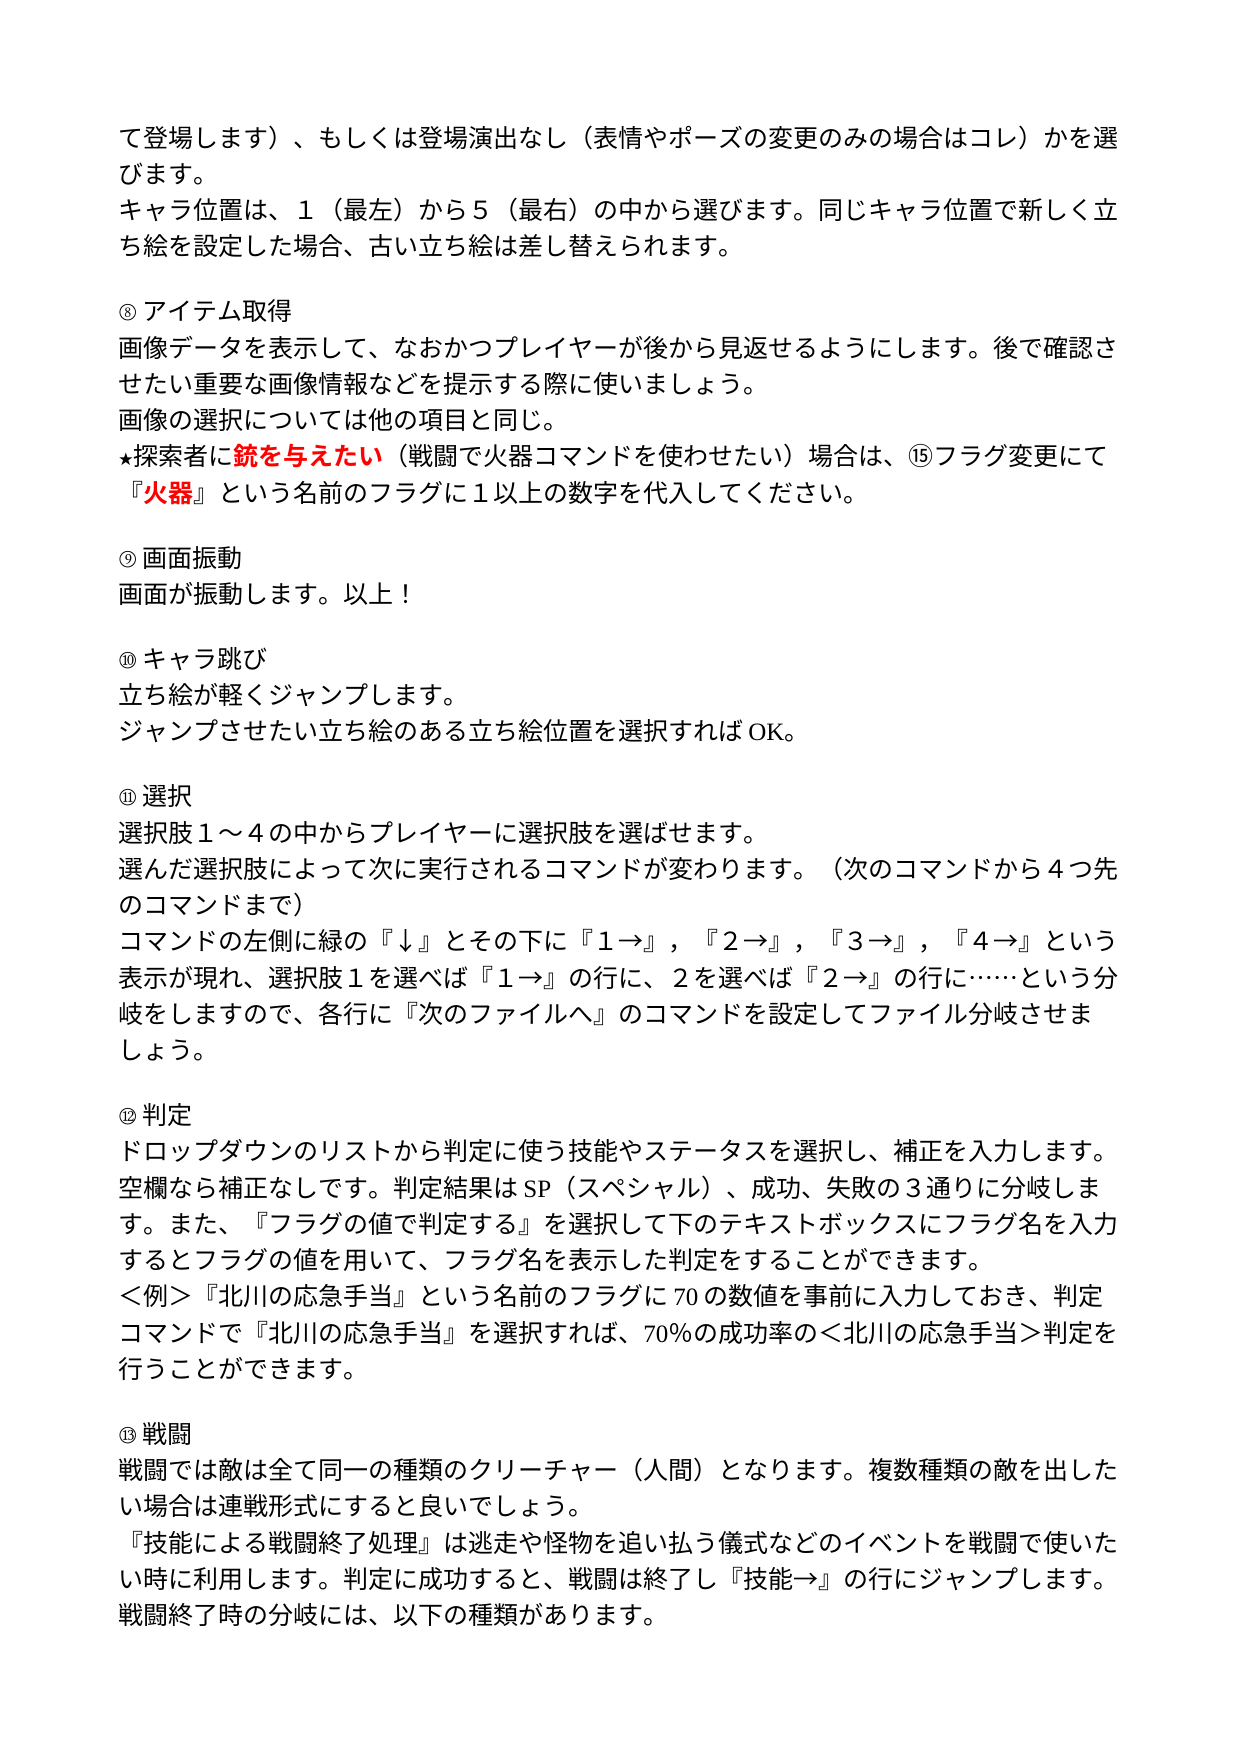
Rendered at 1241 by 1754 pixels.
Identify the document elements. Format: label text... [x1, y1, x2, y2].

text て登場します）、もしくは登場演出なし（表情やポーズの変更のみの場合はコレ）かを選びます。 [118, 118, 1122, 191]
text 画面が振動します。以上！ [118, 574, 1122, 611]
text ⑩キャラ跳び [118, 639, 1122, 676]
text ドロップダウンのリストから判定に使う技能やステータスを選択し、補正を入力します。空欄なら補正なしです。判定結果はSP（スペシャル）、成功、失敗の３通りに分岐します。また、『フラグの値で判定する』を選択して下のテキストボックスにフラグ名を入力するとフラグの値を用いて、フラグ名を表示した判定をすることができます。 [118, 1132, 1122, 1277]
text 画像データを表示して、なおかつプレイヤーが後から見返せるようにします。後で確認させたい重要な画像情報などを提示する際に使いましょう。 [118, 328, 1122, 401]
text 戦闘では敵は全て同一の種類のクリーチャー（人間）となります。複数種類の敵を出したい場合は連戦形式にすると良いでしょう。 [118, 1451, 1122, 1523]
text 選んだ選択肢によって次に実行されるコマンドが変わります。（次のコマンドから４つ先のコマンドまで） [118, 849, 1122, 922]
text 選択肢１～４の中からプレイヤーに選択肢を選ばせます。 [118, 813, 1122, 849]
text 戦闘終了時の分岐には、以下の種類があります。 [118, 1596, 1122, 1632]
text ⑨画面振動 [118, 538, 1122, 574]
text 『技能による戦闘終了処理』は逃走や怪物を追い払う儀式などのイベントを戦闘で使いたい時に利用します。判定に成功すると、戦闘は終了し『技能→』の行にジャンプします。 [118, 1523, 1122, 1596]
text 立ち絵が軽くジャンプします。 [118, 676, 1122, 712]
text キャラ位置は、１（最左）から５（最右）の中から選びます。同じキャラ位置で新しく立ち絵を設定した場合、古い立ち絵は差し替えられます。 [118, 191, 1122, 263]
text ＜例＞『北川の応急手当』という名前のフラグに70の数値を事前に入力しておき、判定コマンドで『北川の応急手当』を選択すれば、70％の成功率の＜北川の応急手当＞判定を行うことができます。 [118, 1277, 1122, 1386]
text コマンドの左側に緑の『↓』とその下に『１→』，『２→』，『３→』，『４→』という表示が現れ、選択肢１を選べば『１→』の行に、２を選べば『２→』の行に……という分岐をしますので、各行に『次のファイルへ』のコマンドを設定してファイル分岐させましょう。 [118, 922, 1122, 1067]
text 画像の選択については他の項目と同じ。 [118, 401, 1122, 437]
text ★探索者に銃を与えたい（戦闘で火器コマンドを使わせたい）場合は、⑮フラグ変更にて『火器』という名前のフラグに１以上の数字を代入してください。 [118, 437, 1122, 509]
text ジャンプさせたい立ち絵のある立ち絵位置を選択すればOK。 [118, 712, 1122, 748]
text ⑪選択 [118, 777, 1122, 813]
text ⑫判定 [118, 1096, 1122, 1132]
text ⑬戦闘 [118, 1414, 1122, 1451]
text ⑧アイテム取得 [118, 292, 1122, 328]
